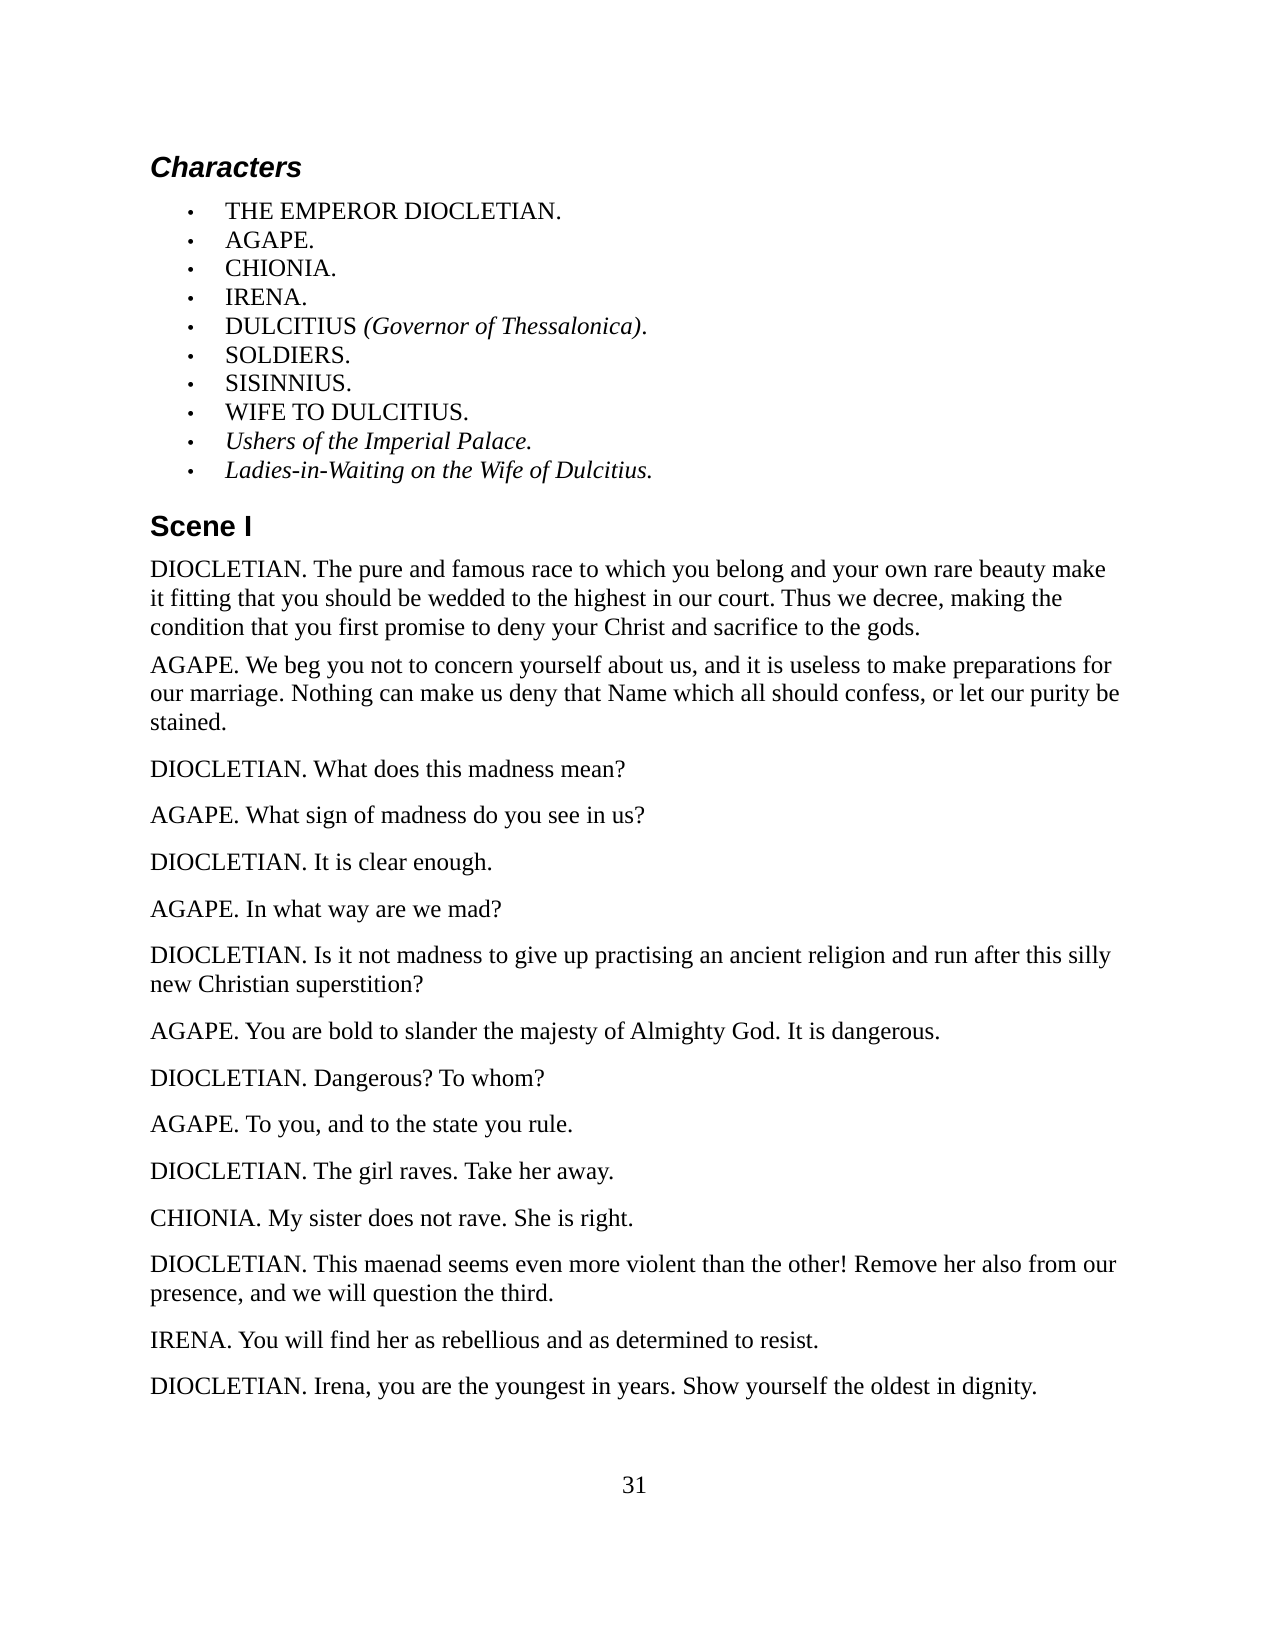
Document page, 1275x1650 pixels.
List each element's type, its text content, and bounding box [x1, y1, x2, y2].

list IRENA. [187, 282, 1125, 311]
text AGAPE. You are bold to slander the majesty of Almighty God. It is dangerous. [150, 1016, 1125, 1045]
list WIFE TO DULCITIUS. [187, 397, 1125, 426]
subtitle Characters [150, 150, 1125, 183]
list THE EMPEROR DIOCLETIAN. [187, 196, 1125, 225]
subtitle Scene I [150, 508, 1125, 542]
text AGAPE. To you, and to the state you rule. [150, 1109, 1125, 1138]
text DIOCLETIAN. Dangerous? To whom? [150, 1063, 1125, 1091]
text CHIONIA. My sister does not rave. She is right. [150, 1203, 1125, 1231]
text AGAPE. In what way are we mad? [150, 894, 1125, 923]
text DIOCLETIAN. Irena, you are the youngest in years. Show yourself the oldest in dignity. [150, 1371, 1125, 1400]
list Ushers of the Imperial Palace. [187, 426, 1125, 455]
text DIOCLETIAN. It is clear enough. [150, 847, 1125, 876]
list Ladies-in-Waiting on the Wife of Dulcitius. [187, 455, 1125, 483]
text DIOCLETIAN. Is it not madness to give up practising an ancient religion and run after this silly new Christian superstition? [150, 941, 1125, 998]
list AGAPE. [187, 225, 1125, 253]
text IRENA. You will find her as rebellious and as determined to resist. [150, 1325, 1125, 1353]
list CHIONIA. [187, 253, 1125, 282]
list SISINNIUS. [187, 368, 1125, 397]
text DIOCLETIAN. What does this madness mean? [150, 754, 1125, 783]
text DIOCLETIAN. The girl raves. Take her away. [150, 1156, 1125, 1185]
list SOLDIERS. [187, 340, 1125, 368]
text DIOCLETIAN. The pure and famous race to which you belong and your own rare beauty make it fitting that you should be wedded to the highest in our court. Thus we decree, making the condition that you first promise to deny your Christ and sacrifice to the gods. [150, 554, 1125, 641]
text AGAPE. What sign of madness do you see in us? [150, 801, 1125, 829]
list DULCITIUS (Governor of Thessalonica). [187, 311, 1125, 340]
text DIOCLETIAN. This maenad seems even more violent than the other! Remove her also from our presence, and we will question the third. [150, 1249, 1125, 1307]
text AGAPE. We beg you not to concern yourself about us, and it is useless to make preparations for our marriage. Nothing can make us deny that Name which all should confess, or let our purity be stained. [150, 650, 1125, 736]
